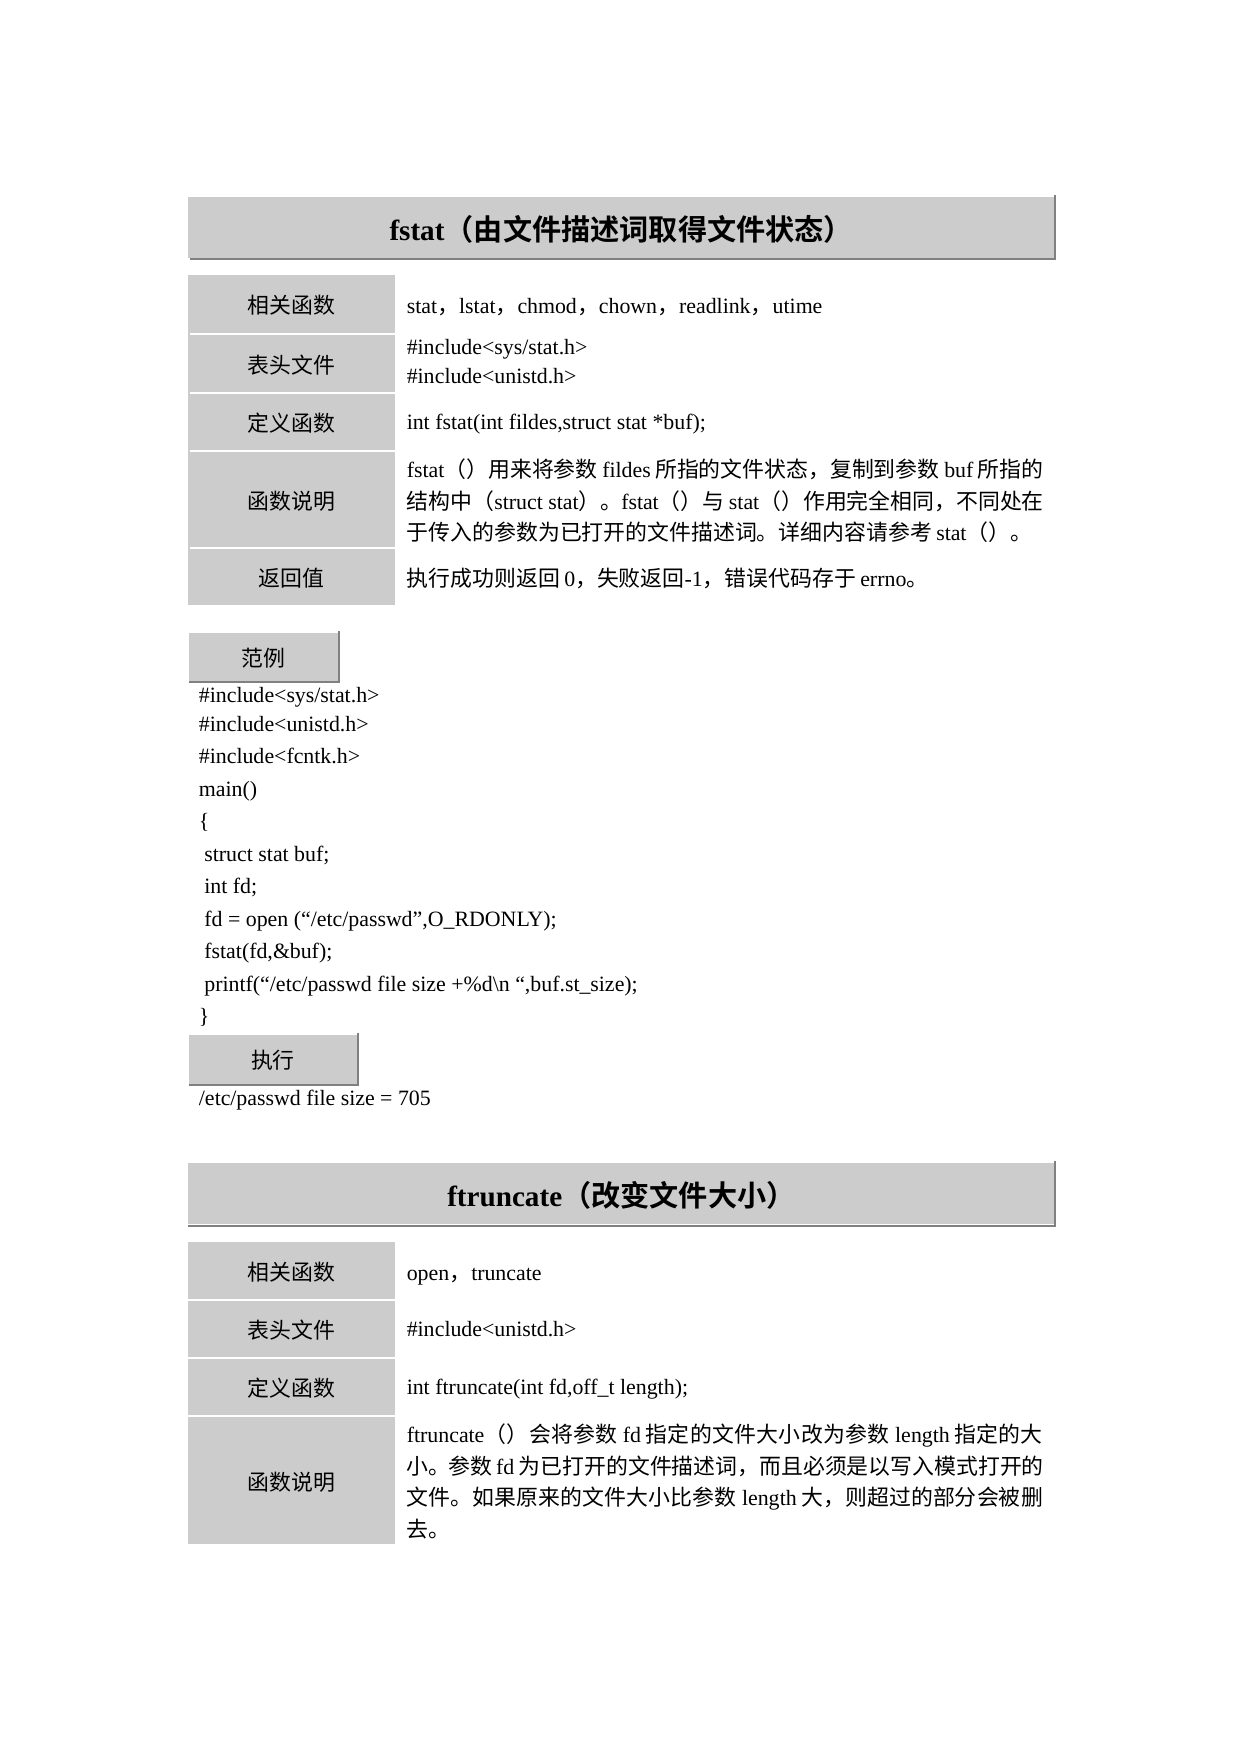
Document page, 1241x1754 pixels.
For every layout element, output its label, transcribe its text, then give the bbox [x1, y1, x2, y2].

table_cell 执行成功则返回0，失败返回-1，错误代码存于errno。 [395, 547, 1055, 605]
table_cell 函数说明 [188, 1417, 395, 1544]
table_cell 定义函数 [188, 1359, 395, 1415]
table_cell 相关函数 [188, 275, 395, 333]
table_cell [188, 1227, 1055, 1242]
table_cell stat，lstat，chmod，chown，readlink，utime [395, 275, 1055, 333]
table_cell 执行 [189, 1035, 357, 1084]
table_header fstat（由文件描述词取得文件状态） [188, 197, 1054, 258]
table_cell open，truncate [395, 1242, 1055, 1299]
table_cell #include<sys/stat.h> #include<unistd.h> [395, 333, 1055, 392]
table_cell [188, 258, 1055, 275]
table_cell ftruncate（）会将参数fd指定的文件大小改为参数length指定的大小。参数fd为已打开的文件描述词，而且必须是以写入模式打开的文件。如果原来的文件大小比参数length大，则超过的部分会被删去。 [395, 1415, 1055, 1544]
table_cell 返回值 [188, 547, 395, 605]
table_cell [359, 1033, 1055, 1084]
table_cell 表头文件 [188, 1301, 395, 1357]
table_cell 相关函数 [188, 1242, 395, 1299]
table_cell #include<unistd.h> [395, 1299, 1055, 1357]
table_cell int fstat(int fildes,struct stat *buf); [395, 392, 1055, 450]
table_cell fstat（）用来将参数fildes所指的文件状态，复制到参数buf所指的结构中（struct stat）。fstat（）与stat（）作用完全相同，不同处在于传入的参数为已打开的文件描述词。详细内容请参考stat（）。 [395, 450, 1055, 547]
table_cell 函数说明 [188, 450, 395, 547]
table_header ftruncate（改变文件大小） [188, 1163, 1054, 1224]
table_cell int ftruncate(int fd,off_t length); [395, 1357, 1055, 1415]
table_cell 定义函数 [188, 392, 395, 450]
table_cell /etc/passwd file size = 705 [188, 1084, 1055, 1128]
table_cell #include<sys/stat.h> #include<unistd.h> #include<fcntk.h> main() { struct stat buf; int fd; fd = open (“/etc/passwd”,O_RDONLY); fstat(fd,&buf); printf(“/etc/passwd file size +%d\n “,buf.st_size); } [188, 681, 1055, 1032]
table_cell 表头文件 [188, 333, 395, 392]
table_cell [340, 631, 1055, 681]
table_cell [188, 605, 1055, 631]
table_cell 范例 [189, 633, 338, 681]
